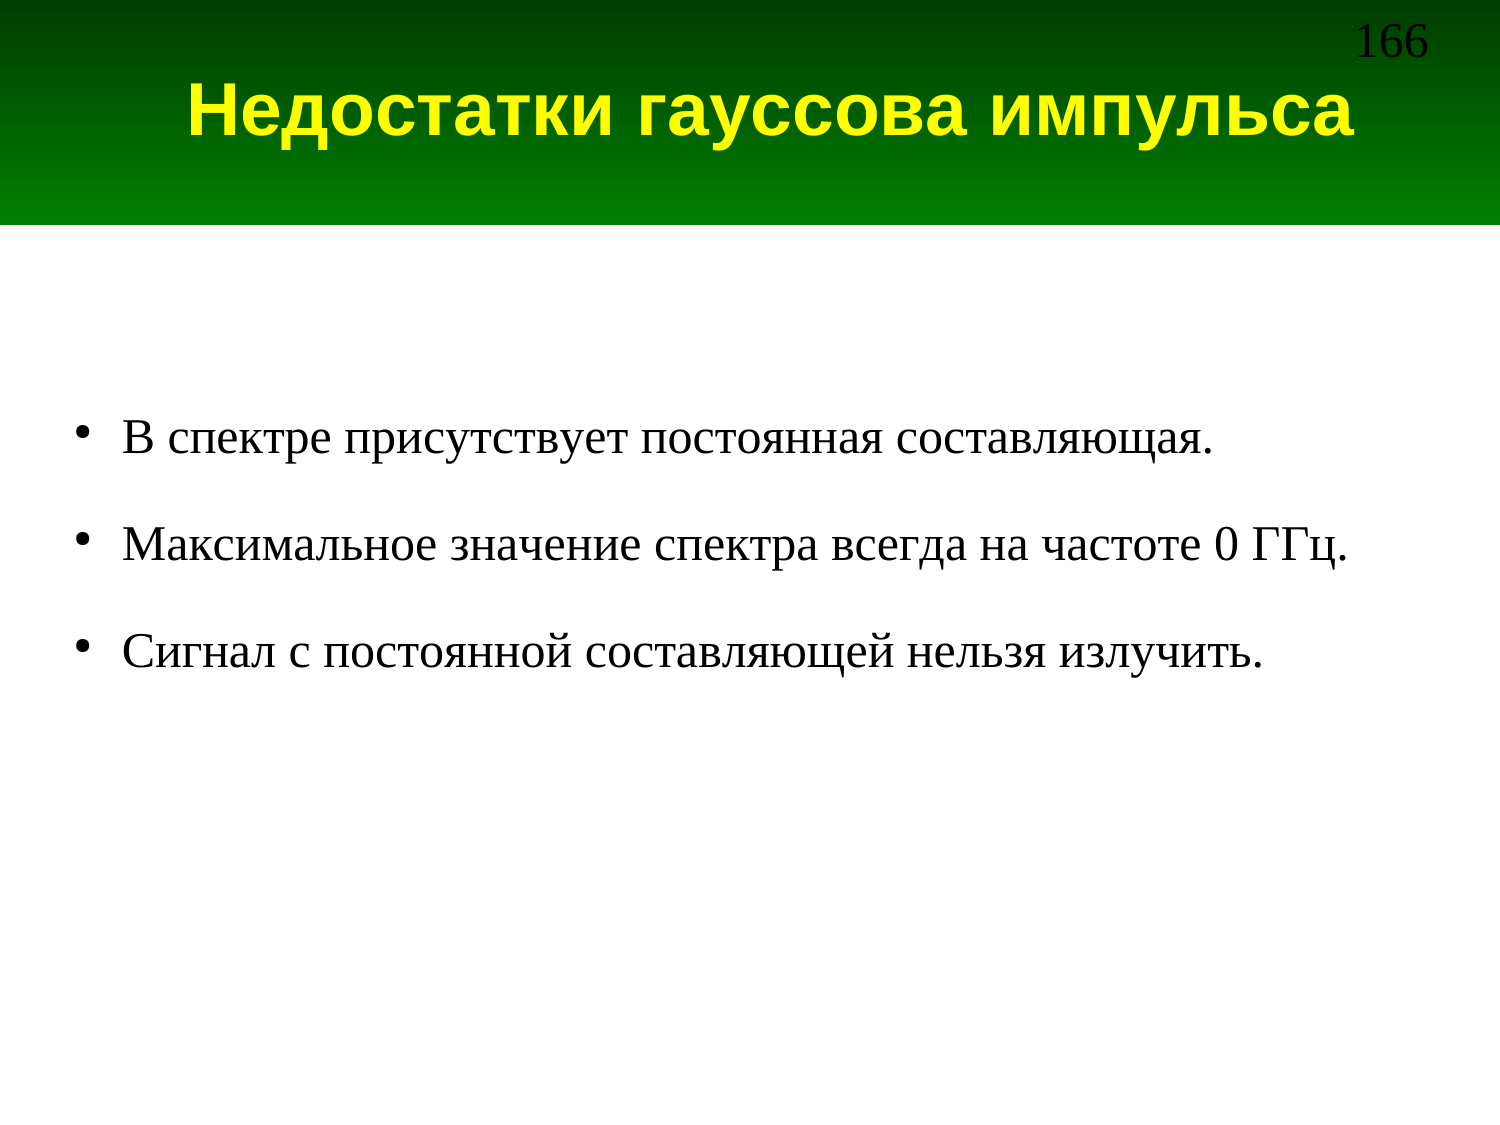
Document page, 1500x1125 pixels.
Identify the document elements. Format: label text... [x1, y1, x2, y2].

text_box В спектре присутствует постоянная составляющая. Максимальное значение спектра всегда на частоте 0 ГГц. Сигнал с постоянной составляющей нельзя излучить. [59, 395, 1406, 709]
title Недостатки гауссова импульса [100, 7, 1441, 204]
